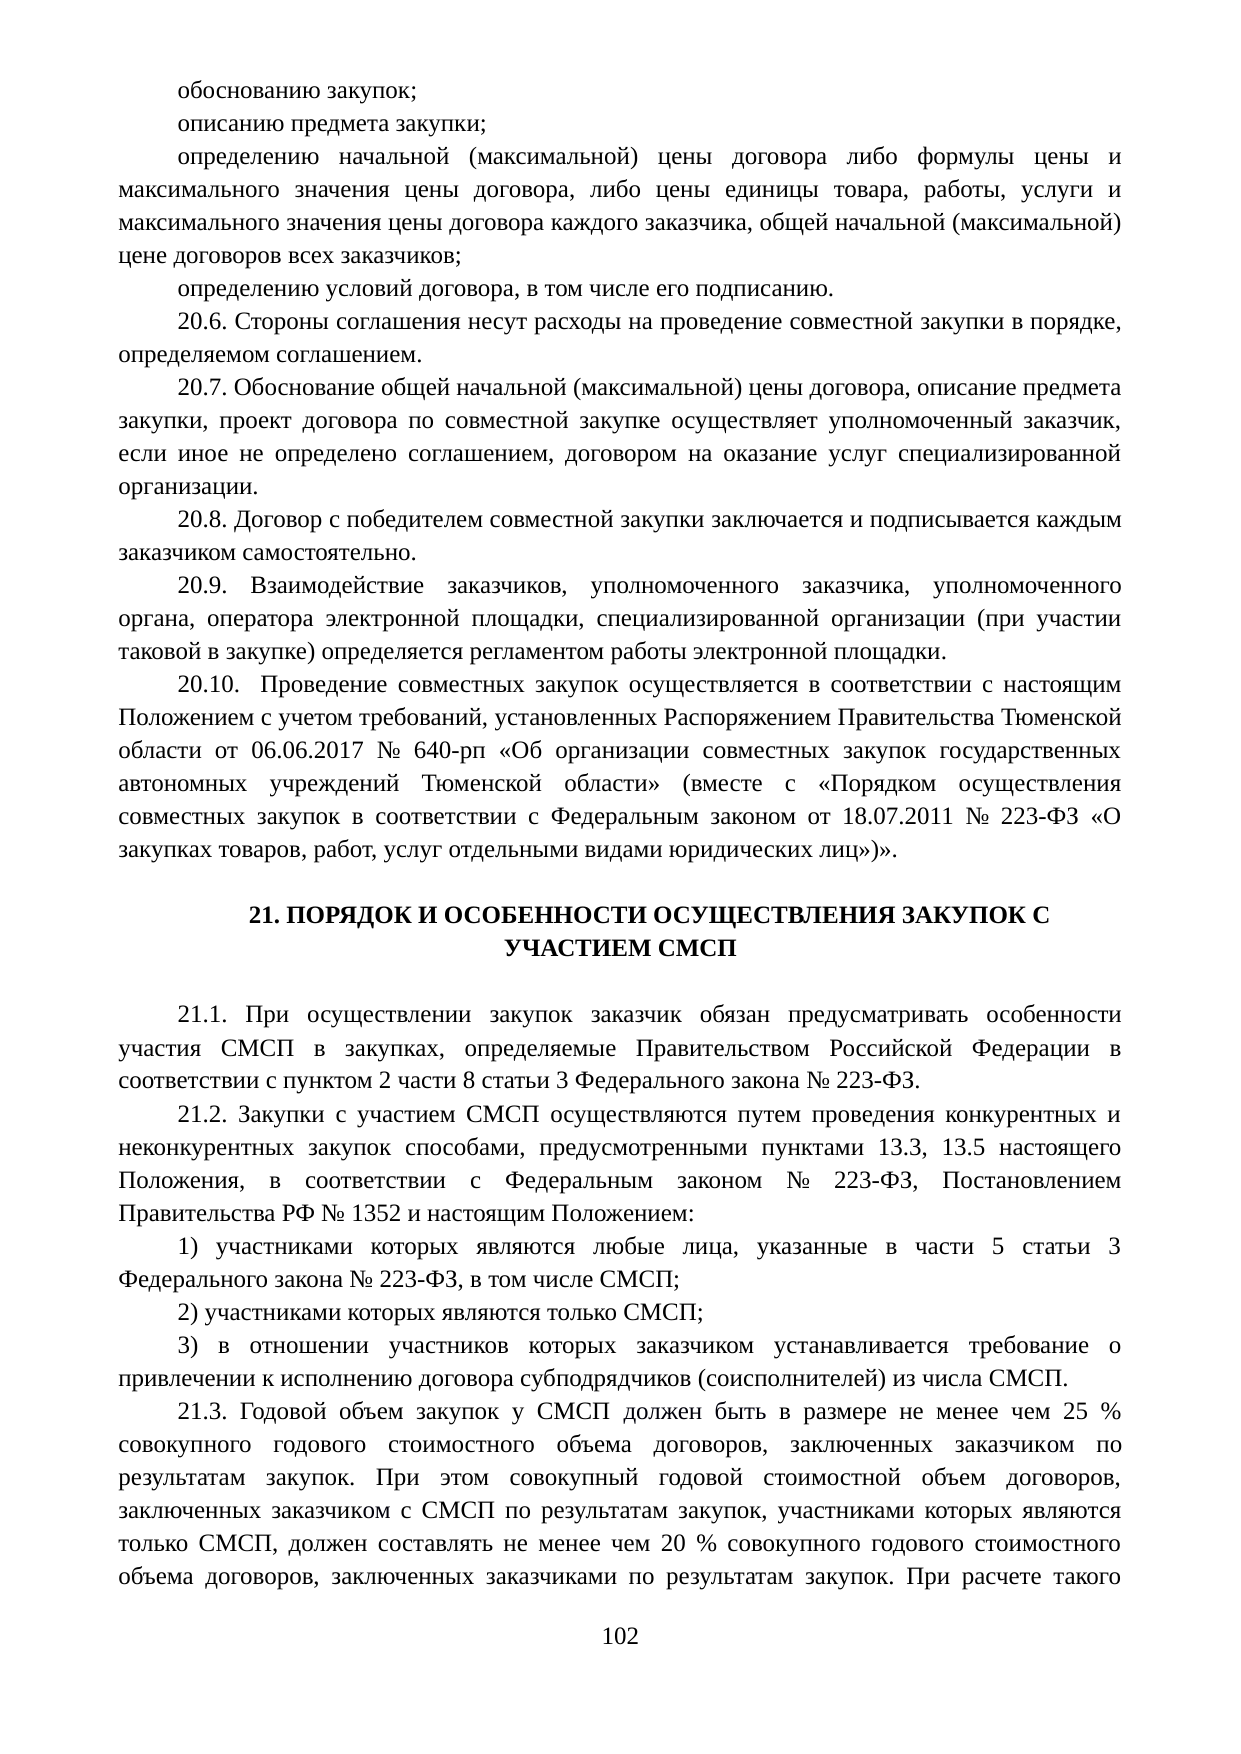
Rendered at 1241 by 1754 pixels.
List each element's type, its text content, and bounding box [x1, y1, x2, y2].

text 20.8. Договор с победителем совместной закупки заключается и подписывается каждым заказчиком самостоятельно. [118, 504, 1122, 566]
text 2) участниками которых являются только СМСП; [118, 1297, 1122, 1326]
text определению начальной (максимальной) цены договора либо формулы цены и максимального значения цены договора, либо цены единицы товара, работы, услуги и максимального значения цены договора каждого заказчика, общей начальной (максимальной) цене договоров всех заказчиков; [118, 141, 1122, 269]
text 1) участниками которых являются любые лица, указанные в части 5 статьи 3 Федерального закона № 223-ФЗ, в том числе СМСП; [118, 1231, 1122, 1292]
text 20.9. Взаимодействие заказчиков, уполномоченного заказчика, уполномоченного органа, оператора электронной площадки, специализированной организации (при участии таковой в закупке) определяется регламентом работы электронной площадки. [118, 570, 1122, 665]
text определению условий договора, в том числе его подписанию. [118, 273, 1122, 302]
text 20.7. Обоснование общей начальной (максимальной) цены договора, описание предмета закупки, проект договора по совместной закупке осуществляет уполномоченный заказчик, если иное не определено соглашением, договором на оказание услуг специализированной организации. [118, 372, 1122, 500]
text 21. ПОРЯДОК И ОСОБЕННОСТИ ОСУЩЕСТВЛЕНИЯ ЗАКУПОК С УЧАСТИЕМ СМСП [118, 901, 1122, 962]
text 21.2. Закупки с участием СМСП осуществляются путем проведения конкурентных и неконкурентных закупок способами, предусмотренными пунктами 13.3, 13.5 настоящего Положения, в соответствии с Федеральным законом № 223-ФЗ, Постановлением Правительства РФ № 1352 и настоящим Положением: [118, 1099, 1122, 1226]
text 21.3. Годовой объем закупок у СМСП должен быть в размере не менее чем 25 % совокупного годового стоимостного объема договоров, заключенных заказчиком по результатам закупок. При этом совокупный годовой стоимостной объем договоров, заключенных заказчиком с СМСП по результатам закупок, участниками которых являются только СМСП, должен составлять не менее чем 20 % совокупного годового стоимостного объема договоров, заключенных заказчиками по результатам закупок. При расчете такого [118, 1396, 1122, 1590]
text 20.6. Стороны соглашения несут расходы на проведение совместной закупки в порядке, определяемом соглашением. [118, 306, 1122, 368]
text 20.10. Проведение совместных закупок осуществляется в соответствии с настоящим Положением с учетом требований, установленных Распоряжением Правительства Тюменской области от 06.06.2017 № 640-рп «Об организации совместных закупок государственных автономных учреждений Тюменской области» (вместе с «Порядком осуществления совместных закупок в соответствии с Федеральным законом от 18.07.2011 № 223-ФЗ «О закупках товаров, работ, услуг отдельными видами юридических лиц»)». [118, 669, 1122, 863]
text 3) в отношении участников которых заказчиком устанавливается требование о привлечении к исполнению договора субподрядчиков (соисполнителей) из числа СМСП. [118, 1330, 1122, 1392]
text обоснованию закупок; [118, 75, 1122, 104]
text описанию предмета закупки; [118, 108, 1122, 137]
text 21.1. При осуществлении закупок заказчик обязан предусматривать особенности участия СМСП в закупках, определяемые Правительством Российской Федерации в соответствии с пунктом 2 части 8 статьи 3 Федерального закона № 223-ФЗ. [118, 999, 1122, 1094]
